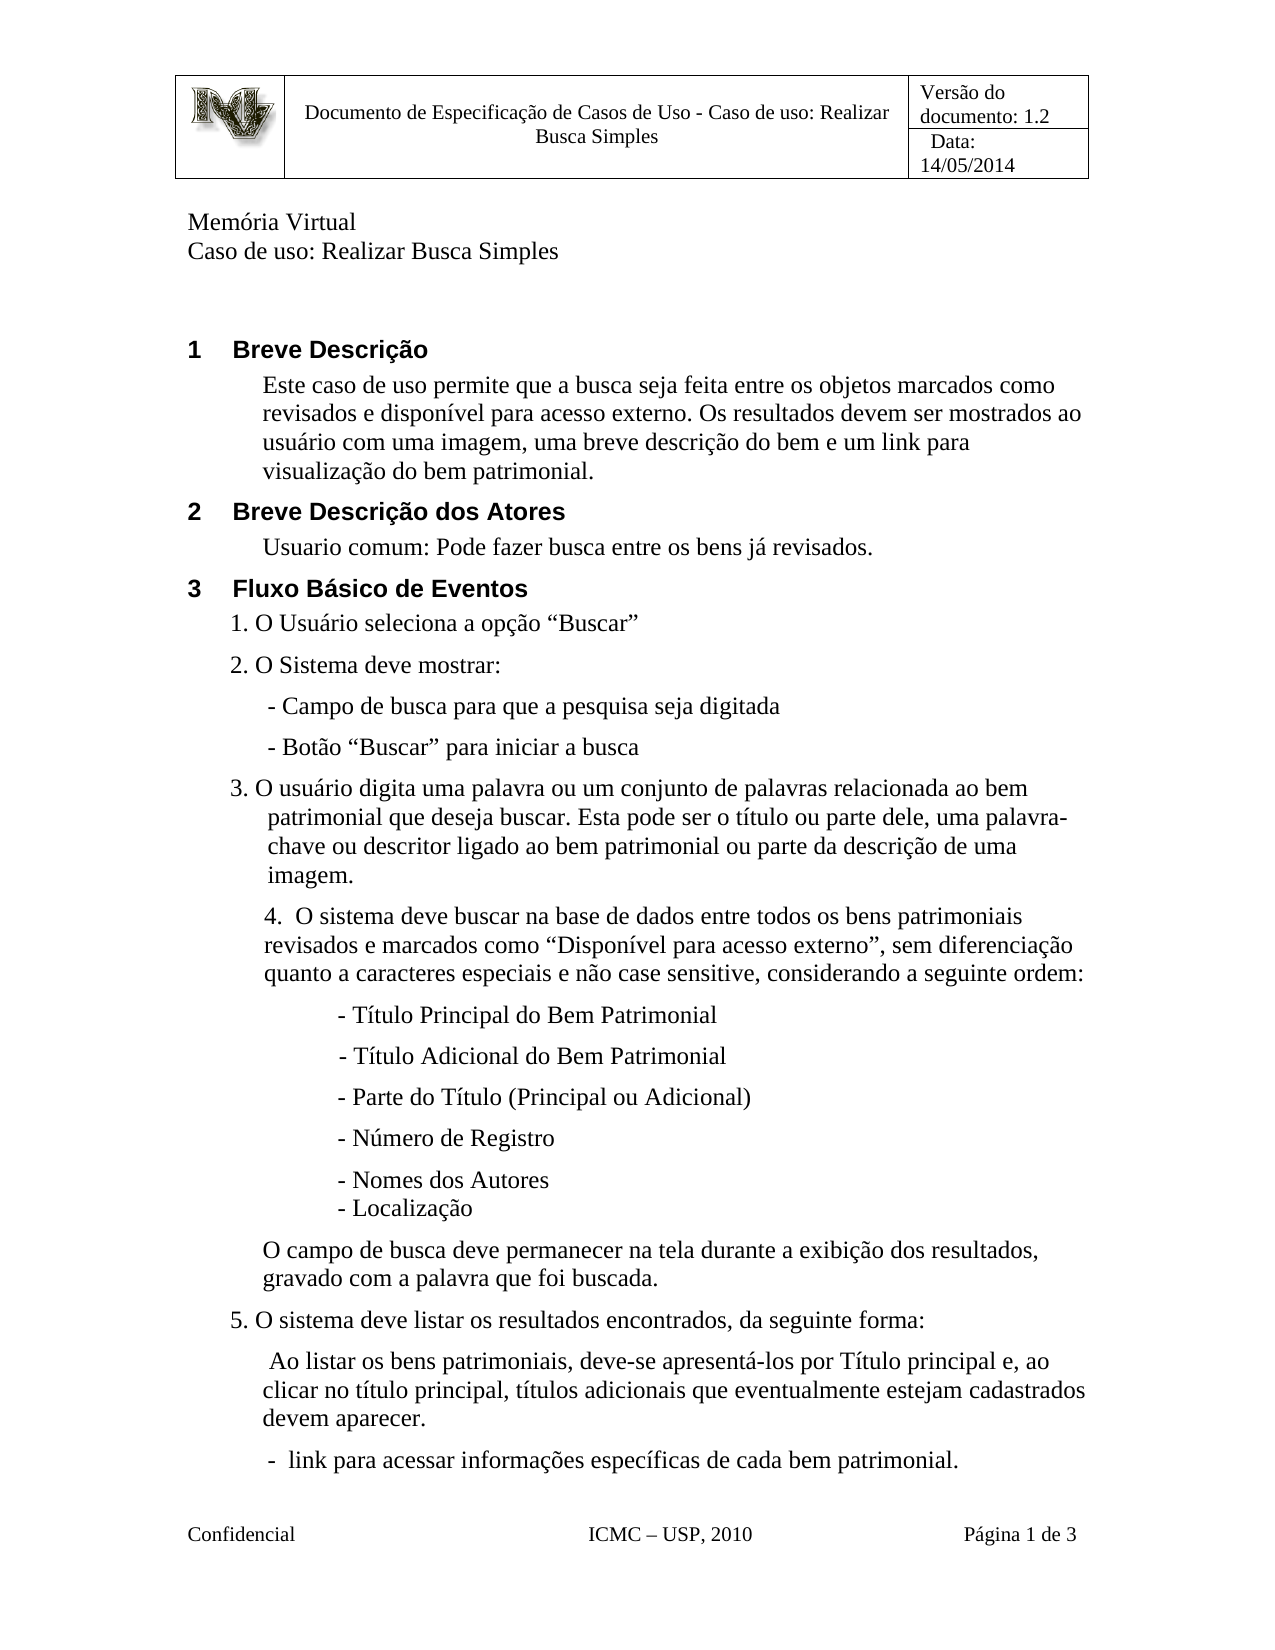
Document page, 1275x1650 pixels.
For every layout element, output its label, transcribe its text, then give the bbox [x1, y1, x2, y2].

picture [186, 76, 277, 151]
text 3. O usuário digita uma palavra ou um conjunto de palavras relacionada ao bem patrimonial que deseja buscar. Esta pode ser o título ou parte dele, uma palavra-chave ou descritor ligado ao bem patrimonial ou parte da descrição de uma imagem. [230, 773, 1087, 888]
text O campo de busca deve permanecer na tela durante a exibição dos resultados, gravado com a palavra que foi buscada. [262, 1235, 1087, 1292]
subtitle Fluxo Básico de Eventos [187, 573, 1087, 602]
subtitle Breve Descrição [187, 335, 1087, 363]
text Este caso de uso permite que a busca seja feita entre os objetos marcados como revisados e disponível para acesso externo. Os resultados devem ser mostrados ao usuário com uma imagem, uma breve descrição do bem e um link para visualização do bem patrimonial. [262, 370, 1087, 485]
text - link para acessar informações específicas de cada bem patrimonial. [230, 1445, 1087, 1473]
text - Parte do Título (Principal ou Adicional) [187, 1082, 1087, 1111]
text 4. O sistema deve buscar na base de dados entre todos os bens patrimoniais revisados e marcados como “Disponível para acesso externo”, sem diferenciação quanto a caracteres especiais e não case sensitive, considerando a seguinte ordem: [264, 901, 1087, 987]
text - Campo de busca para que a pesquisa seja digitada [230, 691, 1087, 720]
text 2. O Sistema deve mostrar: [230, 650, 1087, 678]
text - Título Adicional do Bem Patrimonial [338, 1041, 1087, 1070]
subtitle Breve Descrição dos Atores [187, 497, 1087, 526]
text Usuario comum: Pode fazer busca entre os bens já revisados. [187, 532, 1087, 561]
text - Número de Registro [187, 1123, 1087, 1152]
text Ao listar os bens patrimoniais, deve-se apresentá-los por Título principal e, ao clicar no título principal, títulos adicionais que eventualmente estejam cadastrados devem aparecer. [262, 1346, 1087, 1432]
text Memória Virtual Caso de uso: Realizar Busca Simples [187, 207, 1087, 265]
text 5. O sistema deve listar os resultados encontrados, da seguinte forma: [230, 1305, 1087, 1333]
text 1. O Usuário seleciona a opção “Buscar” [230, 608, 1087, 637]
text - Botão “Buscar” para iniciar a busca [230, 732, 1087, 761]
text - Título Principal do Bem Patrimonial [266, 1000, 1087, 1028]
text - Nomes dos Autores - Localização [187, 1165, 1087, 1222]
